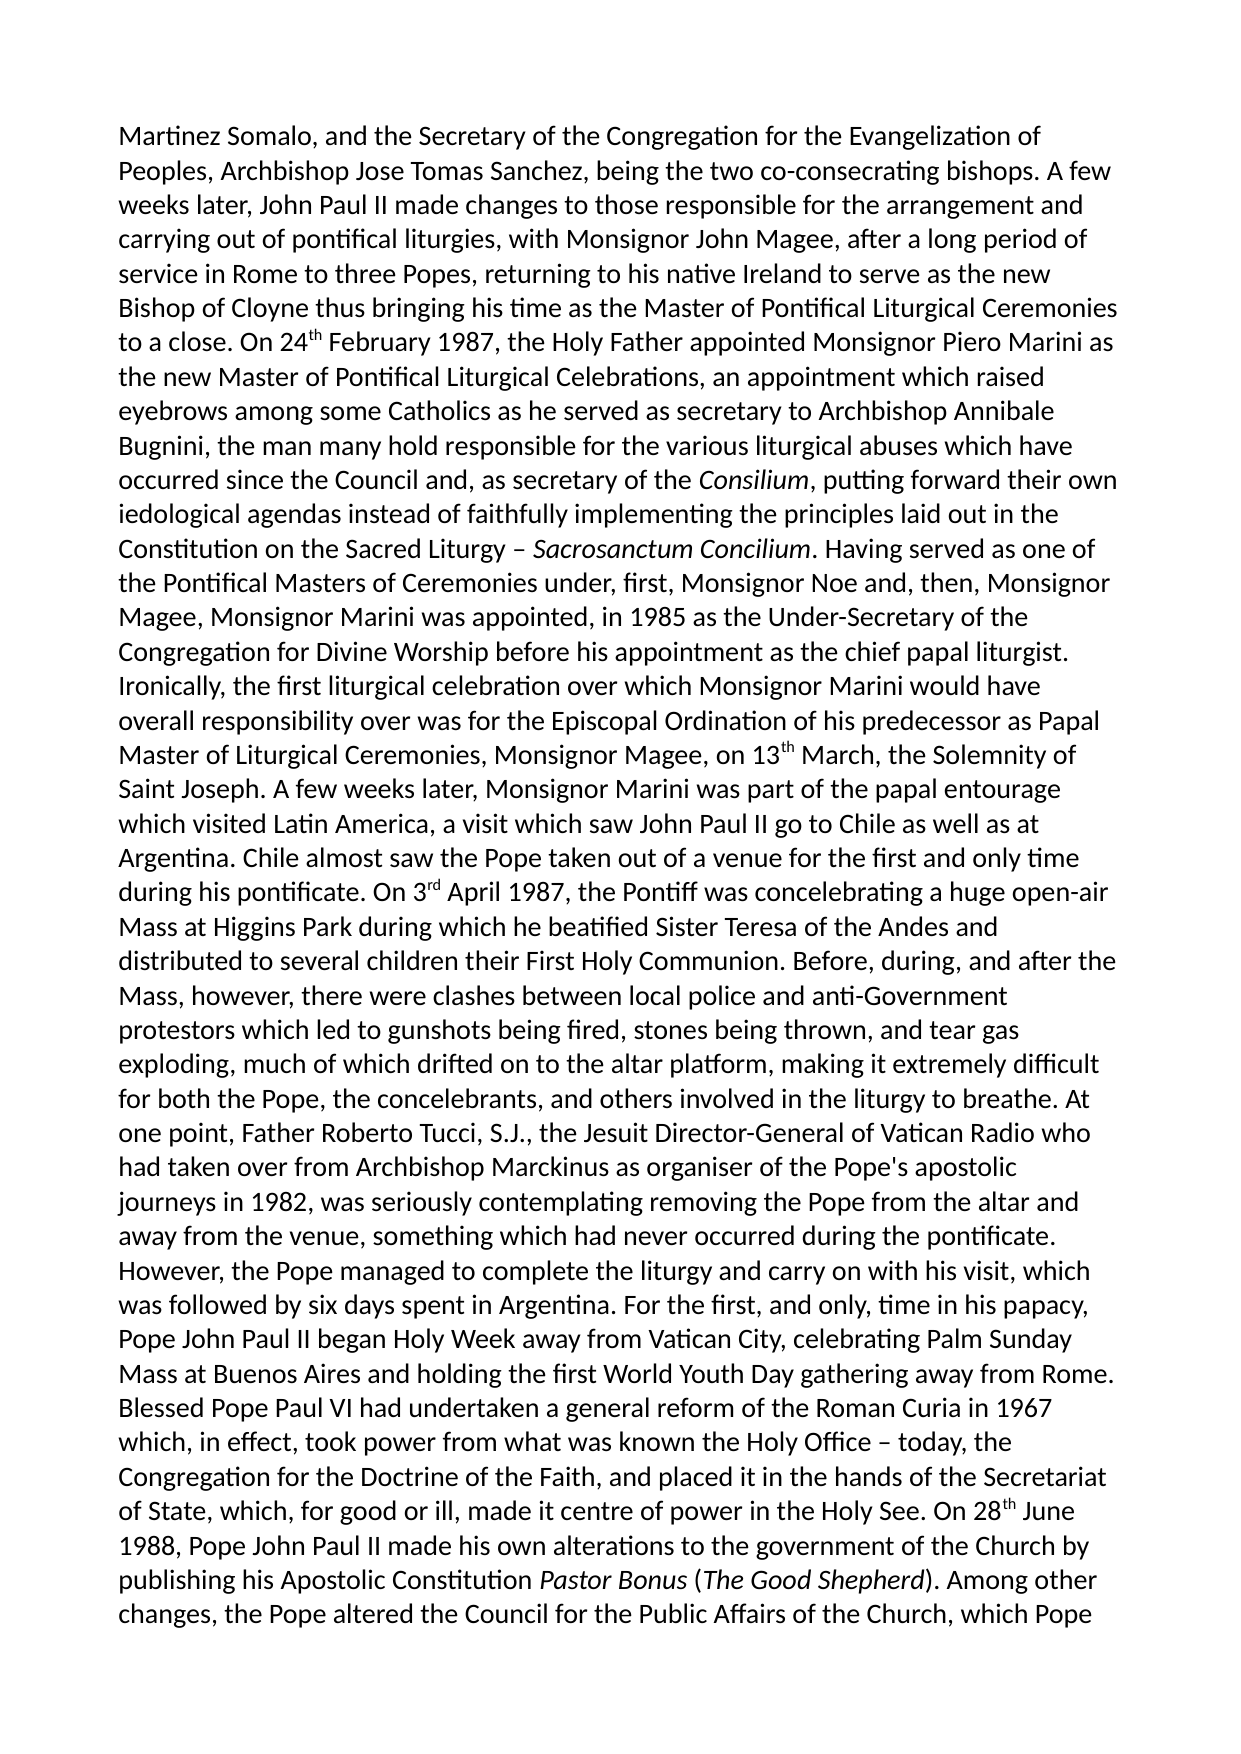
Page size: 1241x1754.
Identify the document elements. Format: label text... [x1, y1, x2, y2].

text Martinez Somalo, and the Secretary of the Congregation for the Evangelization of Peoples, Archbishop Jose Tomas Sanchez, being the two co-consecrating bishops. A few weeks later, John Paul II made changes to those responsible for the arrangement and carrying out of pontifical liturgies, with Monsignor John Magee, after a long period of service in Rome to three Popes, returning to his native Ireland to serve as the new Bishop of Cloyne thus bringing his time as the Master of Pontifical Liturgical Ceremonies to a close. On 24th February 1987, the Holy Father appointed Monsignor Piero Marini as the new Master of Pontifical Liturgical Celebrations, an appointment which raised eyebrows among some Catholics as he served as secretary to Archbishop Annibale Bugnini, the man many hold responsible for the various liturgical abuses which have occurred since the Council and, as secretary of the Consilium, putting forward their own iedological agendas instead of faithfully implementing the principles laid out in the Constitution on the Sacred Liturgy – Sacrosanctum Concilium. Having served as one of the Pontifical Masters of Ceremonies under, first, Monsignor Noe and, then, Monsignor Magee, Monsignor Marini was appointed, in 1985 as the Under-Secretary of the Congregation for Divine Worship before his appointment as the chief papal liturgist. Ironically, the first liturgical celebration over which Monsignor Marini would have overall responsibility over was for the Episcopal Ordination of his predecessor as Papal Master of Liturgical Ceremonies, Monsignor Magee, on 13th March, the Solemnity of Saint Joseph. A few weeks later, Monsignor Marini was part of the papal entourage which visited Latin America, a visit which saw John Paul II go to Chile as well as at Argentina. Chile almost saw the Pope taken out of a venue for the first and only time during his pontificate. On 3rd April 1987, the Pontiff was concelebrating a huge open-air Mass at Higgins Park during which he beatified Sister Teresa of the Andes and distributed to several children their First Holy Communion. Before, during, and after the Mass, however, there were clashes between local police and anti-Government protestors which led to gunshots being fired, stones being thrown, and tear gas exploding, much of which drifted on to the altar platform, making it extremely difficult for both the Pope, the concelebrants, and others involved in the liturgy to breathe. At one point, Father Roberto Tucci, S.J., the Jesuit Director-General of Vatican Radio who had taken over from Archbishop Marckinus as organiser of the Pope's apostolic journeys in 1982, was seriously contemplating removing the Pope from the altar and away from the venue, something which had never occurred during the pontificate. However, the Pope managed to complete the liturgy and carry on with his visit, which was followed by six days spent in Argentina. For the first, and only, time in his papacy, Pope John Paul II began Holy Week away from Vatican City, celebrating Palm Sunday Mass at Buenos Aires and holding the first World Youth Day gathering away from Rome. Blessed Pope Paul VI had undertaken a general reform of the Roman Curia in 1967 which, in effect, took power from what was known the Holy Office – today, the Congregation for the Doctrine of the Faith, and placed it in the hands of the Secretariat of State, which, for good or ill, made it centre of power in the Holy See. On 28th June 1988, Pope John Paul II made his own alterations to the government of the Church by publishing his Apostolic Constitution Pastor Bonus (The Good Shepherd). Among other changes, the Pope altered the Council for the Public Affairs of the Church, which Pope [118, 118, 1122, 1631]
